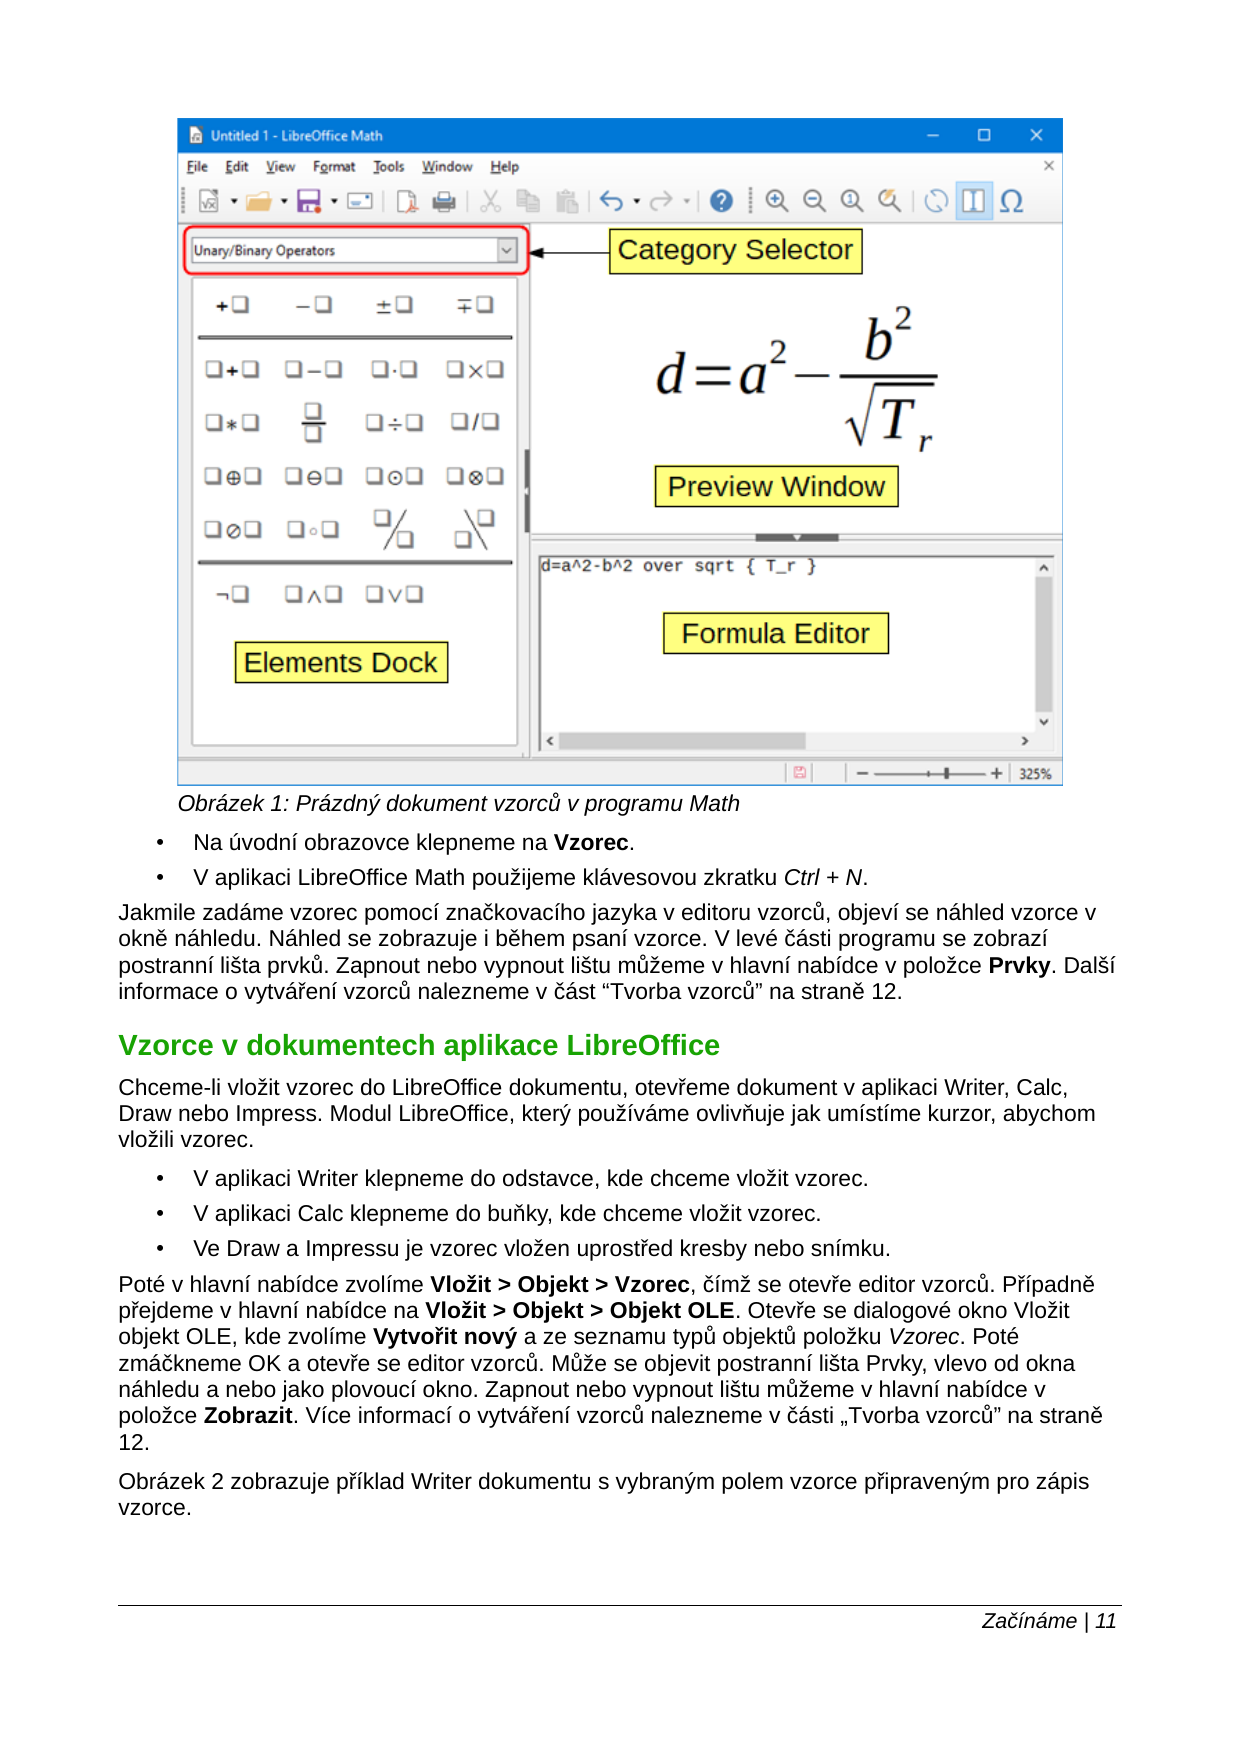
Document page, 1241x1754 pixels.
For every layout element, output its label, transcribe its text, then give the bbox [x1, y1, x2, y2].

list V aplikaci Writer klepneme do odstavce, kde chceme vložit vzorec. [156, 1165, 1122, 1191]
picture [177, 118, 1063, 786]
list V aplikaci LibreOffice Math použijeme klávesovou zkratku Ctrl + N. [156, 864, 1122, 890]
subtitle Vzorce v dokumentech aplikace LibreOffice [118, 1028, 1122, 1062]
text Jakmile zadáme vzorec pomocí značkovacího jazyka v editoru vzorců, objeví se náhled vzorce v okně náhledu. Náhled se zobrazuje i během psaní vzorce. V levé části programu se zobrazí postranní lišta prvků. Zapnout nebo vypnout lištu můžeme v hlavní nabídce v položce Prvky. Další informace o vytváření vzorců nalezneme v část “Vytváření vzorců” na straně 12. [118, 899, 1122, 1004]
text Poté v hlavní nabídce zvolíme Vložit > Objekt > Vzorec, čímž se otevře editor vzorců. Případně přejdeme v hlavní nabídce na Vložit > Objekt > Objekt OLE. Otevře se dialogové okno Vložit objekt OLE, kde zvolíme Vytvořit nový a ze seznamu typů objektů položku Vzorec. Poté zmáčkneme OK a otevře se editor vzorců. Může se objevit postranní lišta Prvky, vlevo od okna náhledu a nebo jako plovoucí okno. Zapnout nebo vypnout lištu můžeme v hlavní nabídce v položce Zobrazit. Více informací o vytváření vzorců nalezneme v části „Vytváření vzorců” na straně 12. [118, 1271, 1122, 1455]
list V aplikaci Calc klepneme do buňky, kde chceme vložit vzorec. [156, 1200, 1122, 1227]
text Obrázek 2 zobrazuje příklad Writer dokumentu s vybraným polem vzorce připraveným pro zápis vzorce. [118, 1468, 1122, 1520]
text Obrázek 1: Prázdný dokument vzorců v programu Math [177, 786, 1063, 817]
list Ve Draw a Impressu je vzorec vložen uprostřed kresby nebo snímku. [156, 1235, 1122, 1262]
text Chceme-li vložit vzorec do LibreOffice dokumentu, otevřeme dokument v aplikaci Writer, Calc, Draw nebo Impress. Modul LibreOffice, který používáme ovlivňuje jak umístíme kurzor, abychom vložili vzorec. [118, 1073, 1122, 1152]
list Na úvodní obrazovce klepneme na Vzorec. [156, 829, 1122, 855]
